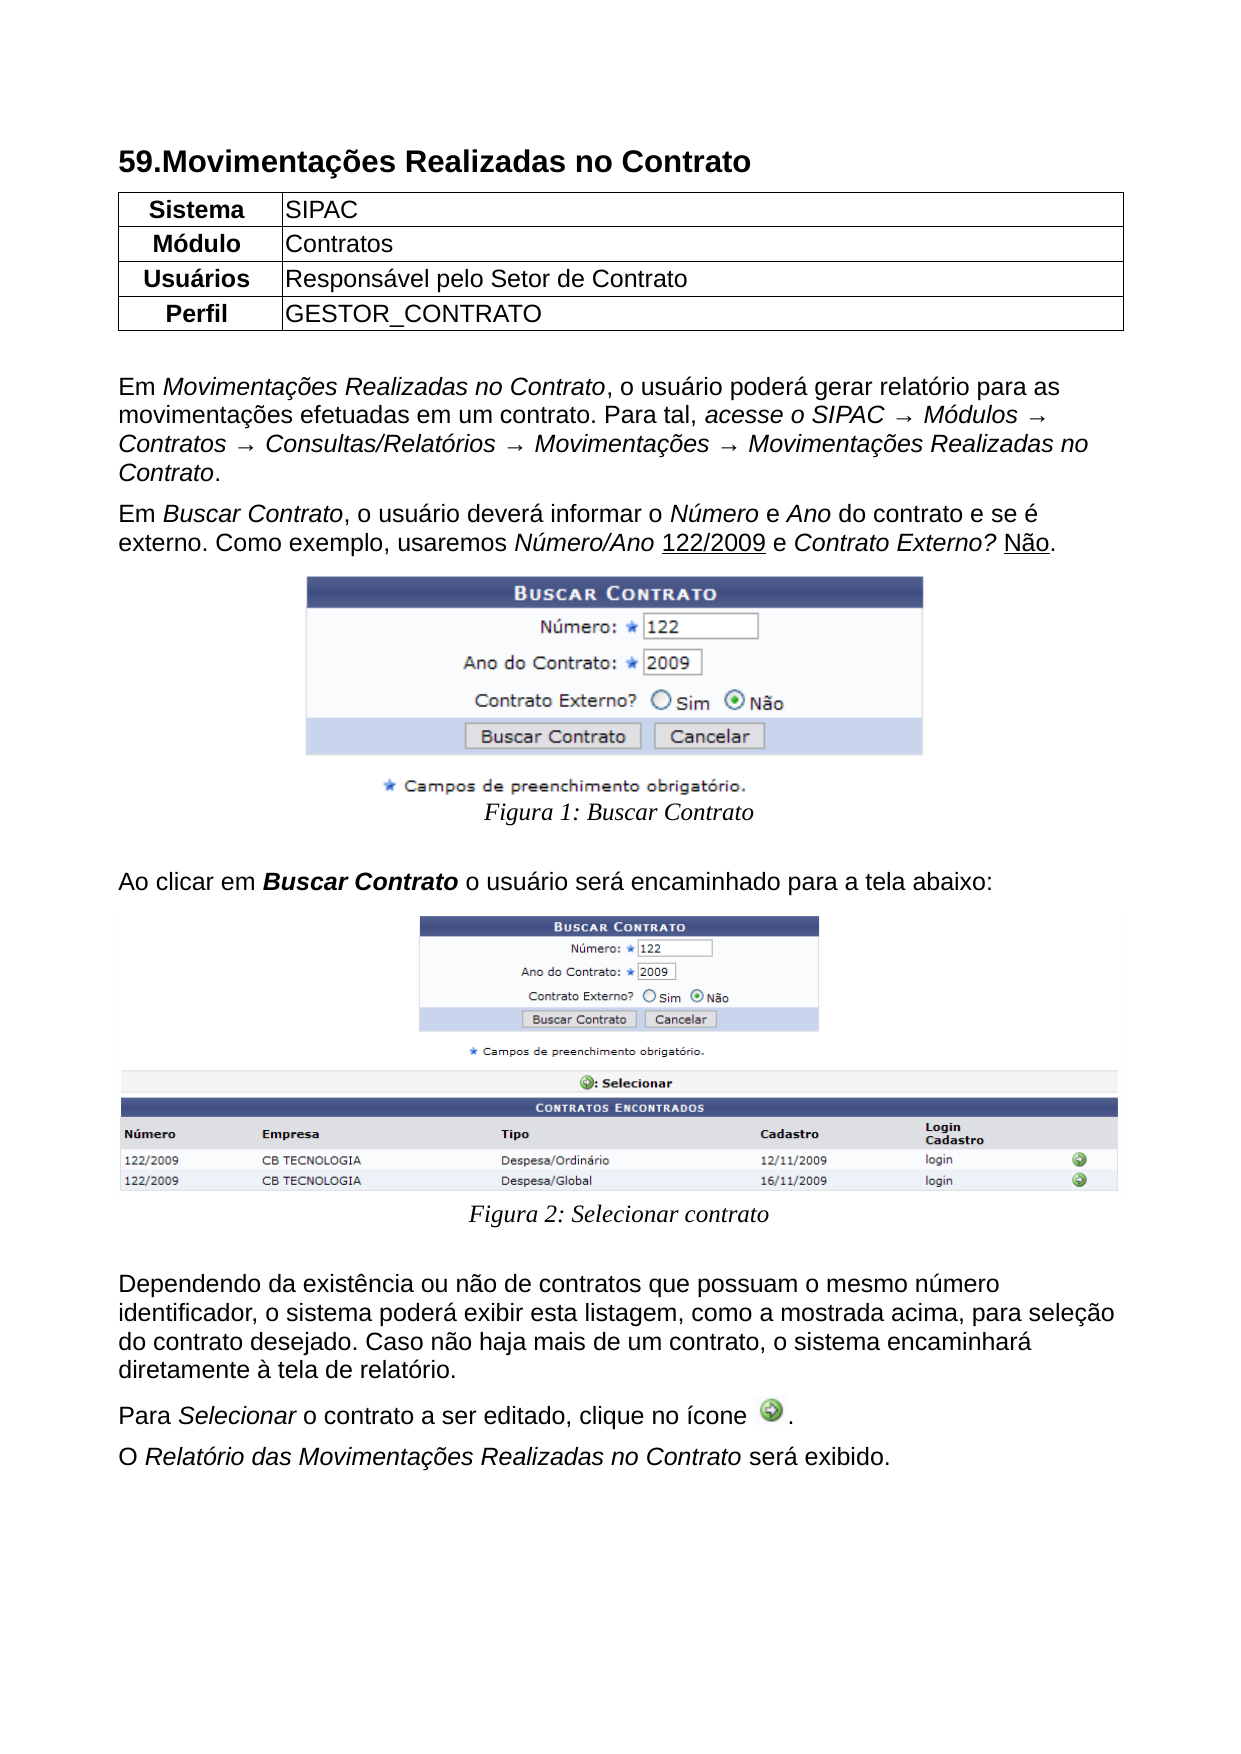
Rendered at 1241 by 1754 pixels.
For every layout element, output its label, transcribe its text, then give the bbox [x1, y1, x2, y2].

picture [754, 1396, 788, 1425]
text Ao clicar em Buscar Contrato o usuário será encaminhado para a tela abaixo: [118, 867, 1122, 896]
table_header Sistema [119, 193, 282, 226]
text Figura 2: Selecionar contrato [118, 1199, 1122, 1228]
picture [301, 569, 939, 798]
text Para Selecionar o contrato a ser editado, clique no ícone . [118, 1396, 1122, 1430]
text O Relatório das Movimentações Realizadas no Contrato será exibido. [118, 1442, 1122, 1471]
table_cell Contratos [283, 227, 1123, 261]
table_cell Módulo [119, 227, 282, 261]
table_header SIPAC [283, 193, 1123, 226]
text Em Movimentações Realizadas no Contrato, o usuário poderá gerar relatório para as movimentações efetuadas em um contrato. Para tal, acesse o SIPAC → Módulos → Contratos → Consultas/Relatórios → Movimentações → Movimentações Realizadas no Contrato. [118, 372, 1122, 487]
table_cell Usuários [119, 262, 282, 296]
table_cell Responsável pelo Setor de Contrato [283, 262, 1123, 296]
table_cell GESTOR_CONTRATO [283, 297, 1123, 330]
table_cell Perfil [119, 297, 282, 330]
text Figura 1: Buscar Contrato [301, 798, 939, 826]
text Dependendo da existência ou não de contratos que possuam o mesmo número identificador, o sistema poderá exibir esta listagem, como a mostrada acima, para seleção do contrato desejado. Caso não haja mais de um contrato, o sistema encaminhará diretamente à tela de relatório. [118, 1269, 1122, 1384]
subtitle 59.Movimentações Realizadas no Contrato [118, 143, 1122, 179]
text Em Buscar Contrato, o usuário deverá informar o Número e Ano do contrato e se é externo. Como exemplo, usaremos Número/Ano 122/2009 e Contrato Externo? Não. [118, 499, 1122, 557]
picture [118, 908, 1123, 1199]
